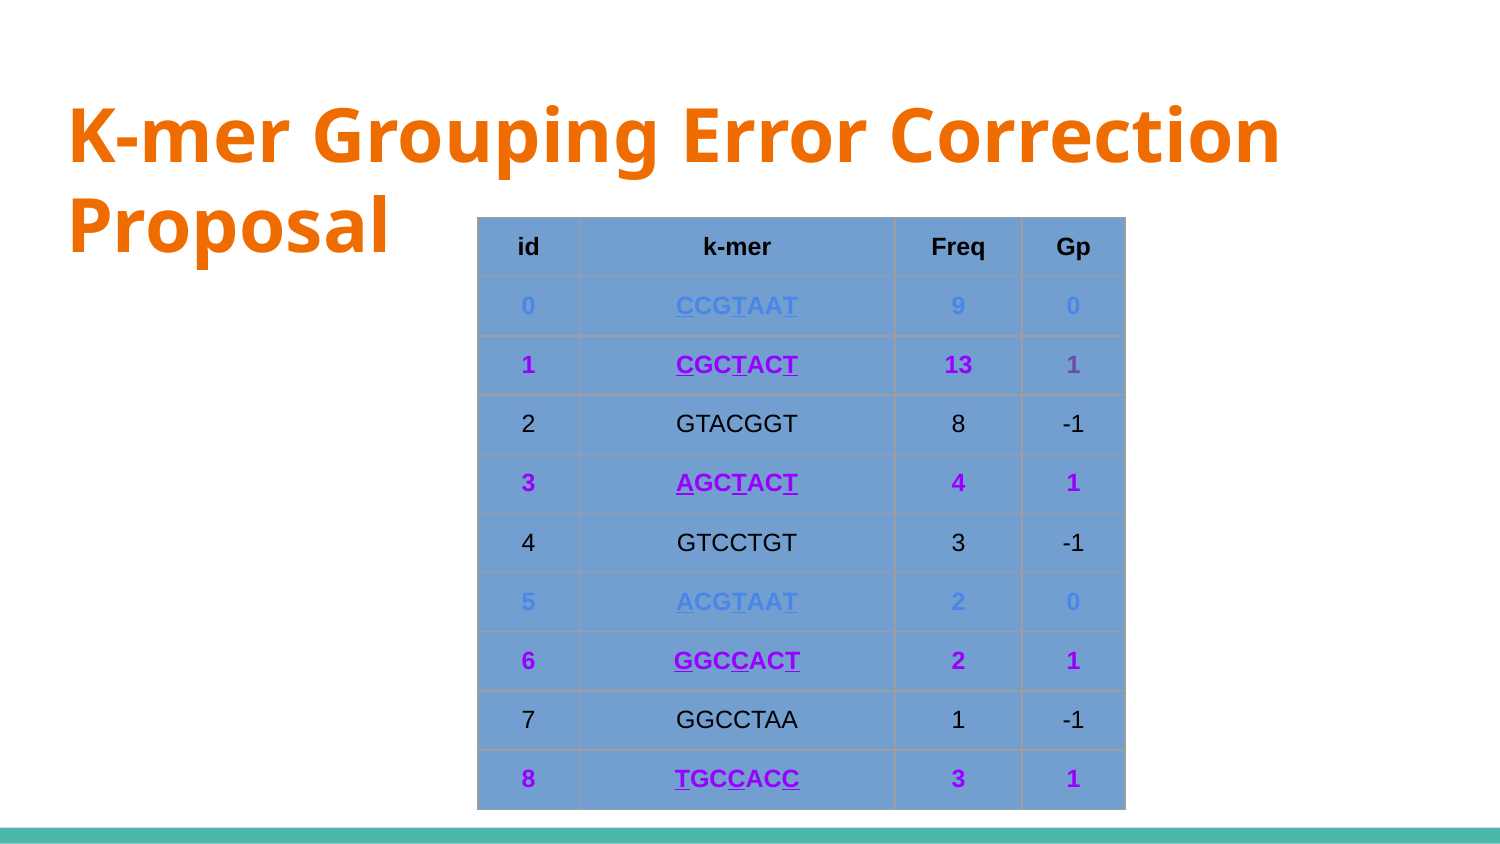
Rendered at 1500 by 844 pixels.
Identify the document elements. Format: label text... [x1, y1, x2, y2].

table_cell 2 [896, 573, 1021, 631]
table_cell 3 [479, 455, 579, 513]
table_cell 5 [479, 573, 579, 631]
table_cell GTACGGT [580, 396, 894, 454]
table_cell 13 [896, 337, 1021, 394]
table_cell 4 [896, 455, 1021, 513]
table_cell 8 [896, 396, 1021, 454]
table_cell GTCCTGT [580, 514, 894, 572]
table_cell CCGTAAT [580, 277, 894, 335]
table_cell 0 [1023, 277, 1124, 335]
table_cell GGCCTAA [580, 692, 894, 749]
table_cell 8 [479, 751, 579, 809]
table_cell 9 [896, 277, 1021, 335]
table_cell 1 [1023, 337, 1124, 394]
table_cell -1 [1023, 692, 1124, 749]
table_cell 1 [479, 337, 579, 394]
table_cell 1 [896, 692, 1021, 749]
table_cell 3 [896, 514, 1021, 572]
table_cell CGCTACT [580, 337, 894, 394]
table_cell 1 [1023, 455, 1124, 513]
table_cell 1 [1023, 751, 1124, 809]
table_cell 0 [1023, 573, 1124, 631]
table_cell -1 [1023, 396, 1124, 454]
table_cell 0 [479, 277, 579, 335]
table_header k-mer [580, 218, 894, 276]
table_header Gp [1023, 218, 1124, 276]
table_cell 4 [479, 514, 579, 572]
table_cell TGCCACC [580, 751, 894, 809]
table_header Freq [896, 218, 1021, 276]
table_cell 1 [1023, 632, 1124, 690]
title K-mer Grouping Error Correction Proposal [51, 72, 1449, 189]
table_cell 6 [479, 632, 579, 690]
table_cell 3 [896, 751, 1021, 809]
table_cell AGCTACT [580, 455, 894, 513]
table_cell -1 [1023, 514, 1124, 572]
table_cell 2 [896, 632, 1021, 690]
table_cell 2 [479, 396, 579, 454]
table_cell 7 [479, 692, 579, 749]
table_header id [479, 218, 579, 276]
table_cell ACGTAAT [580, 573, 894, 631]
table_cell GGCCACT [580, 632, 894, 690]
